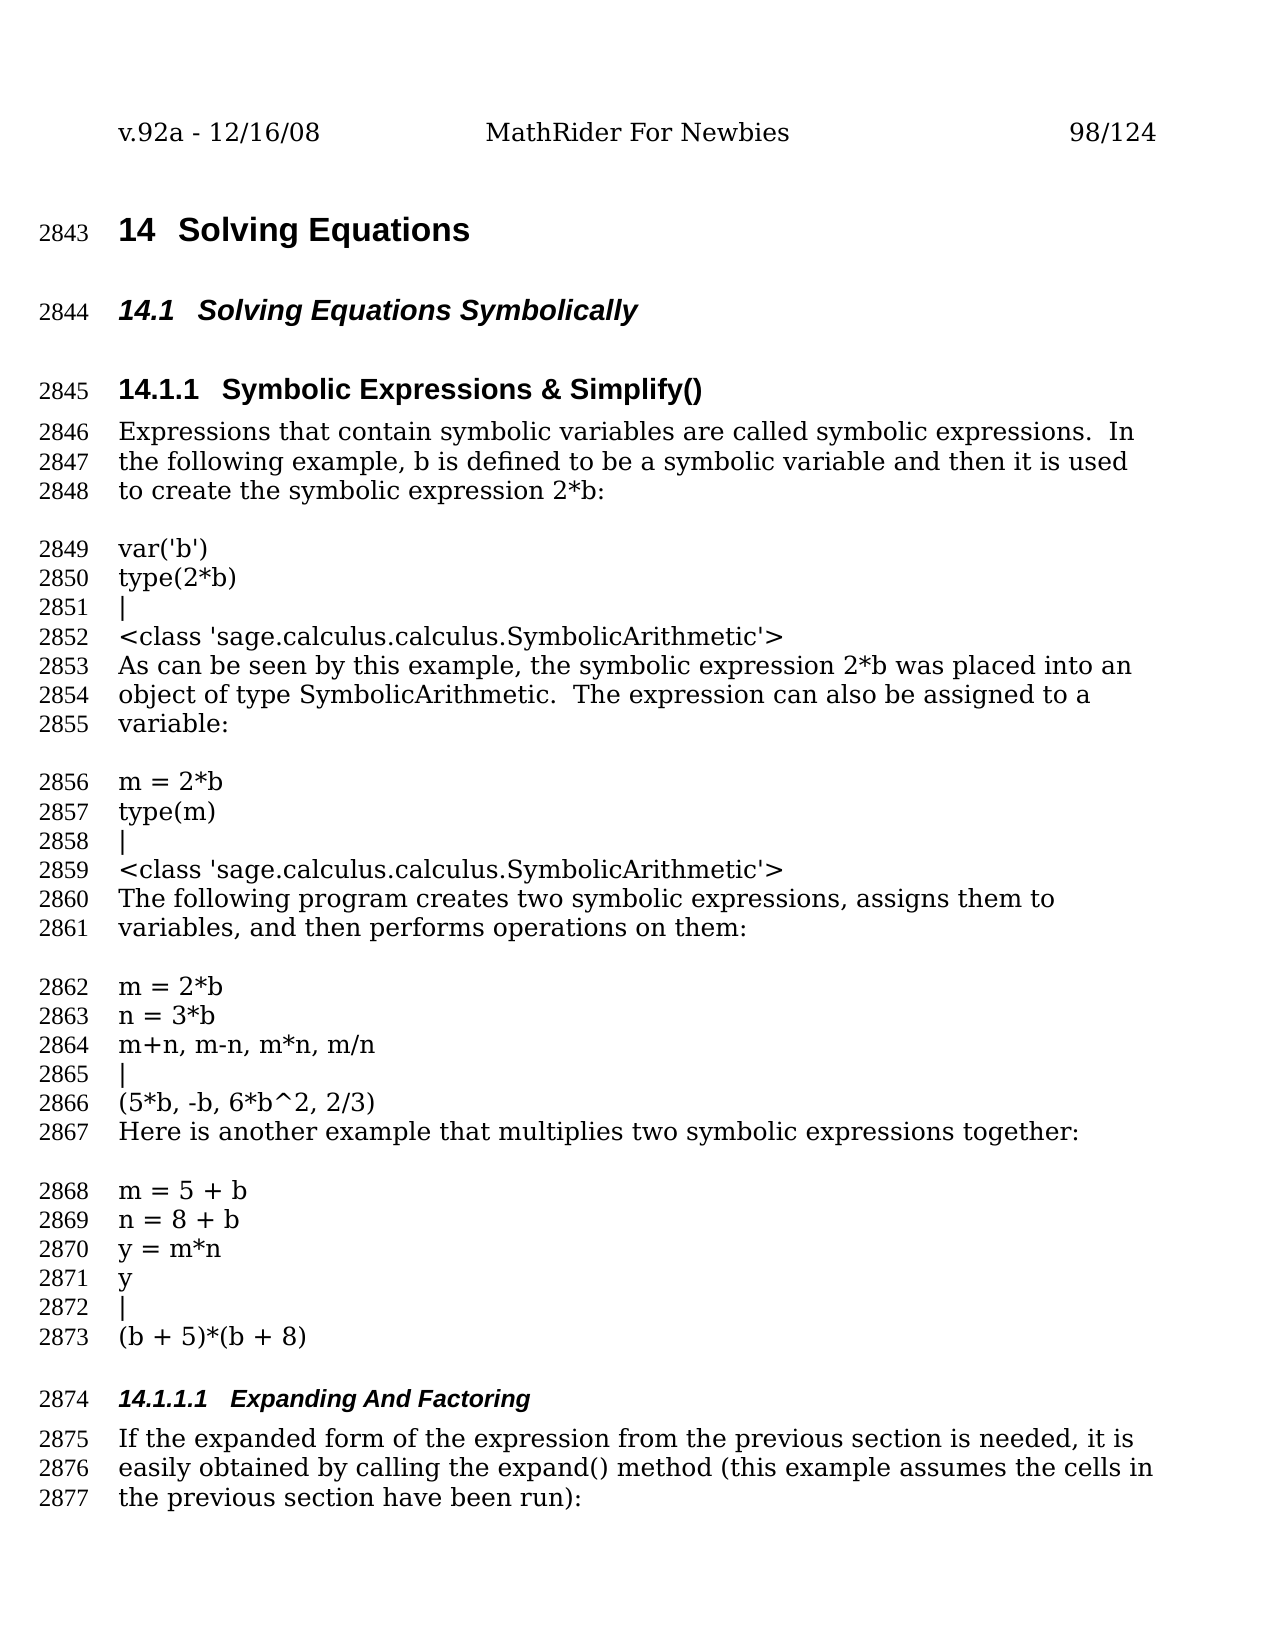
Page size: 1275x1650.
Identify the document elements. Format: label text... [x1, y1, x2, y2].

text type(m) [118, 797, 1157, 826]
text The following program creates two symbolic expressions, assigns them to variables, and then performs operations on them: [118, 884, 1157, 942]
text <class 'sage.calculus.calculus.SymbolicArithmetic'> [118, 855, 1157, 884]
text As can be seen by this example, the symbolic expression 2*b was placed into an object of type SymbolicArithmetic. The expression can also be assigned to a variable: [118, 651, 1157, 738]
text m = 2*b [118, 972, 1157, 1001]
text <class 'sage.calculus.calculus.SymbolicArithmetic'> [118, 622, 1157, 651]
text var('b') [118, 534, 1157, 563]
text m+n, m-n, m*n, m/n [118, 1030, 1157, 1059]
text (5*b, -b, 6*b^2, 2/3) [118, 1088, 1157, 1117]
text | [118, 826, 1157, 855]
text Expressions that contain symbolic variables are called symbolic expressions. In the following example, b is defined to be a symbolic variable and then it is used to create the symbolic expression 2*b: [118, 417, 1157, 505]
text n = 8 + b [118, 1205, 1157, 1234]
text y = m*n [118, 1234, 1157, 1263]
text Here is another example that multiplies two symbolic expressions together: [118, 1117, 1157, 1147]
text m = 5 + b [118, 1176, 1157, 1205]
text m = 2*b [118, 767, 1157, 797]
text type(2*b) [118, 563, 1157, 592]
subtitle Expanding And Factoring [118, 1384, 1157, 1412]
text | [118, 1292, 1157, 1322]
subtitle Symbolic Expressions & Simplify() [118, 372, 1157, 406]
subtitle Solving Equations [118, 210, 1157, 248]
text n = 3*b [118, 1001, 1157, 1030]
text (b + 5)*(b + 8) [118, 1322, 1157, 1351]
text | [118, 592, 1157, 622]
text y [118, 1263, 1157, 1292]
text | [118, 1059, 1157, 1088]
text If the expanded form of the expression from the previous section is needed, it is easily obtained by calling the expand() method (this example assumes the cells in the previous section have been run): [118, 1424, 1157, 1512]
subtitle Solving Equations Symbolically [118, 293, 1157, 327]
